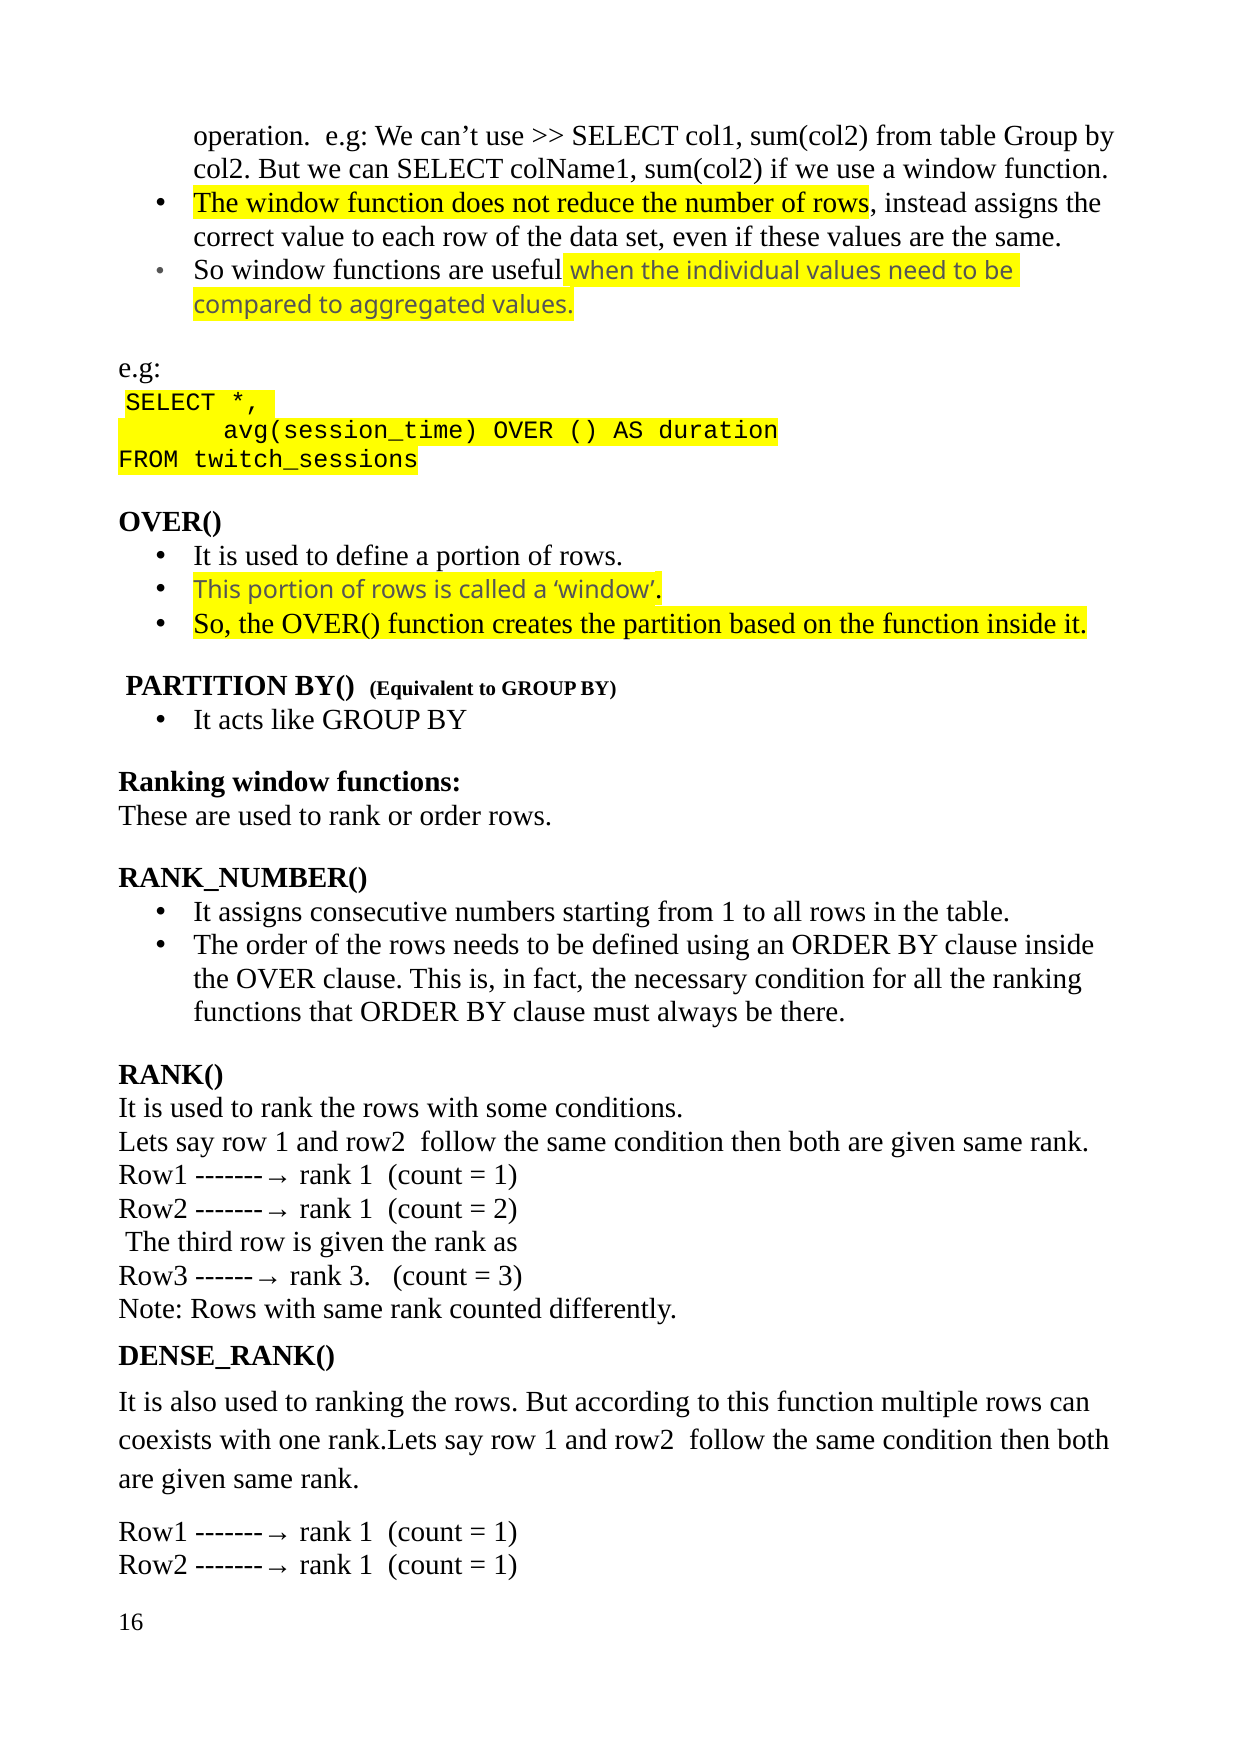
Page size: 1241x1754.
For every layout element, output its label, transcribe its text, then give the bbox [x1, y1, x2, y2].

text Row2 -------→ rank 1 (count = 2) [118, 1191, 1122, 1224]
text RANK() [118, 1057, 1122, 1090]
list It assigns consecutive numbers starting from 1 to all rows in the table. [156, 894, 1122, 927]
list So window functions are useful when the individual values need to be compared to aggregated values. [156, 252, 1122, 321]
text Row1 -------→ rank 1 (count = 1) [118, 1157, 1122, 1191]
text These are used to rank or order rows. [118, 798, 1122, 831]
list The order of the rows needs to be defined using an ORDER BY clause inside the OVER clause. This is, in fact, the necessary condition for all the ranking functions that ORDER BY clause must always be there. [156, 927, 1122, 1028]
text RANK_NUMBER() [118, 860, 1122, 894]
text Row1 -------→ rank 1 (count = 1) [118, 1514, 1122, 1547]
text e.g: [118, 350, 1122, 383]
text OVER() [118, 504, 1122, 538]
text Row2 -------→ rank 1 (count = 1) [118, 1547, 1122, 1581]
list It acts like GROUP BY [156, 702, 1122, 736]
text It is also used to ranking the rows. But according to this function multiple rows can coexists with one rank.Lets say row 1 and row2 follow the same condition then both are given same rank. [118, 1384, 1122, 1494]
list So, the OVER() function creates the partition based on the function inside it. [156, 606, 1122, 640]
text SELECT *, [118, 383, 1122, 418]
list operation. e.g: We can’t use >> SELECT col1, sum(col2) from table Group by col2. But we can SELECT colName1, sum(col2) if we use a window function. [156, 118, 1122, 185]
text avg(session_time) OVER () AS duration [118, 418, 1122, 446]
text Ranking window functions: [118, 764, 1122, 798]
text Lets say row 1 and row2 follow the same condition then both are given same rank. [118, 1124, 1122, 1157]
subtitle DENSE_RANK() [118, 1338, 1122, 1371]
text FROM twitch_sessions [118, 446, 1122, 475]
list This portion of rows is called a ‘window’. [156, 571, 1122, 606]
text Row3 ------→ rank 3. (count = 3) [118, 1258, 1122, 1292]
text The third row is given the rank as [118, 1224, 1122, 1258]
list The window function does not reduce the number of rows, instead assigns the correct value to each row of the data set, even if these values are the same. [156, 185, 1122, 252]
text PARTITION BY() (Equivalent to GROUP BY) [118, 668, 1122, 702]
text Note: Rows with same rank counted differently. [118, 1292, 1122, 1325]
text It is used to rank the rows with some conditions. [118, 1090, 1122, 1124]
list It is used to define a portion of rows. [156, 538, 1122, 571]
